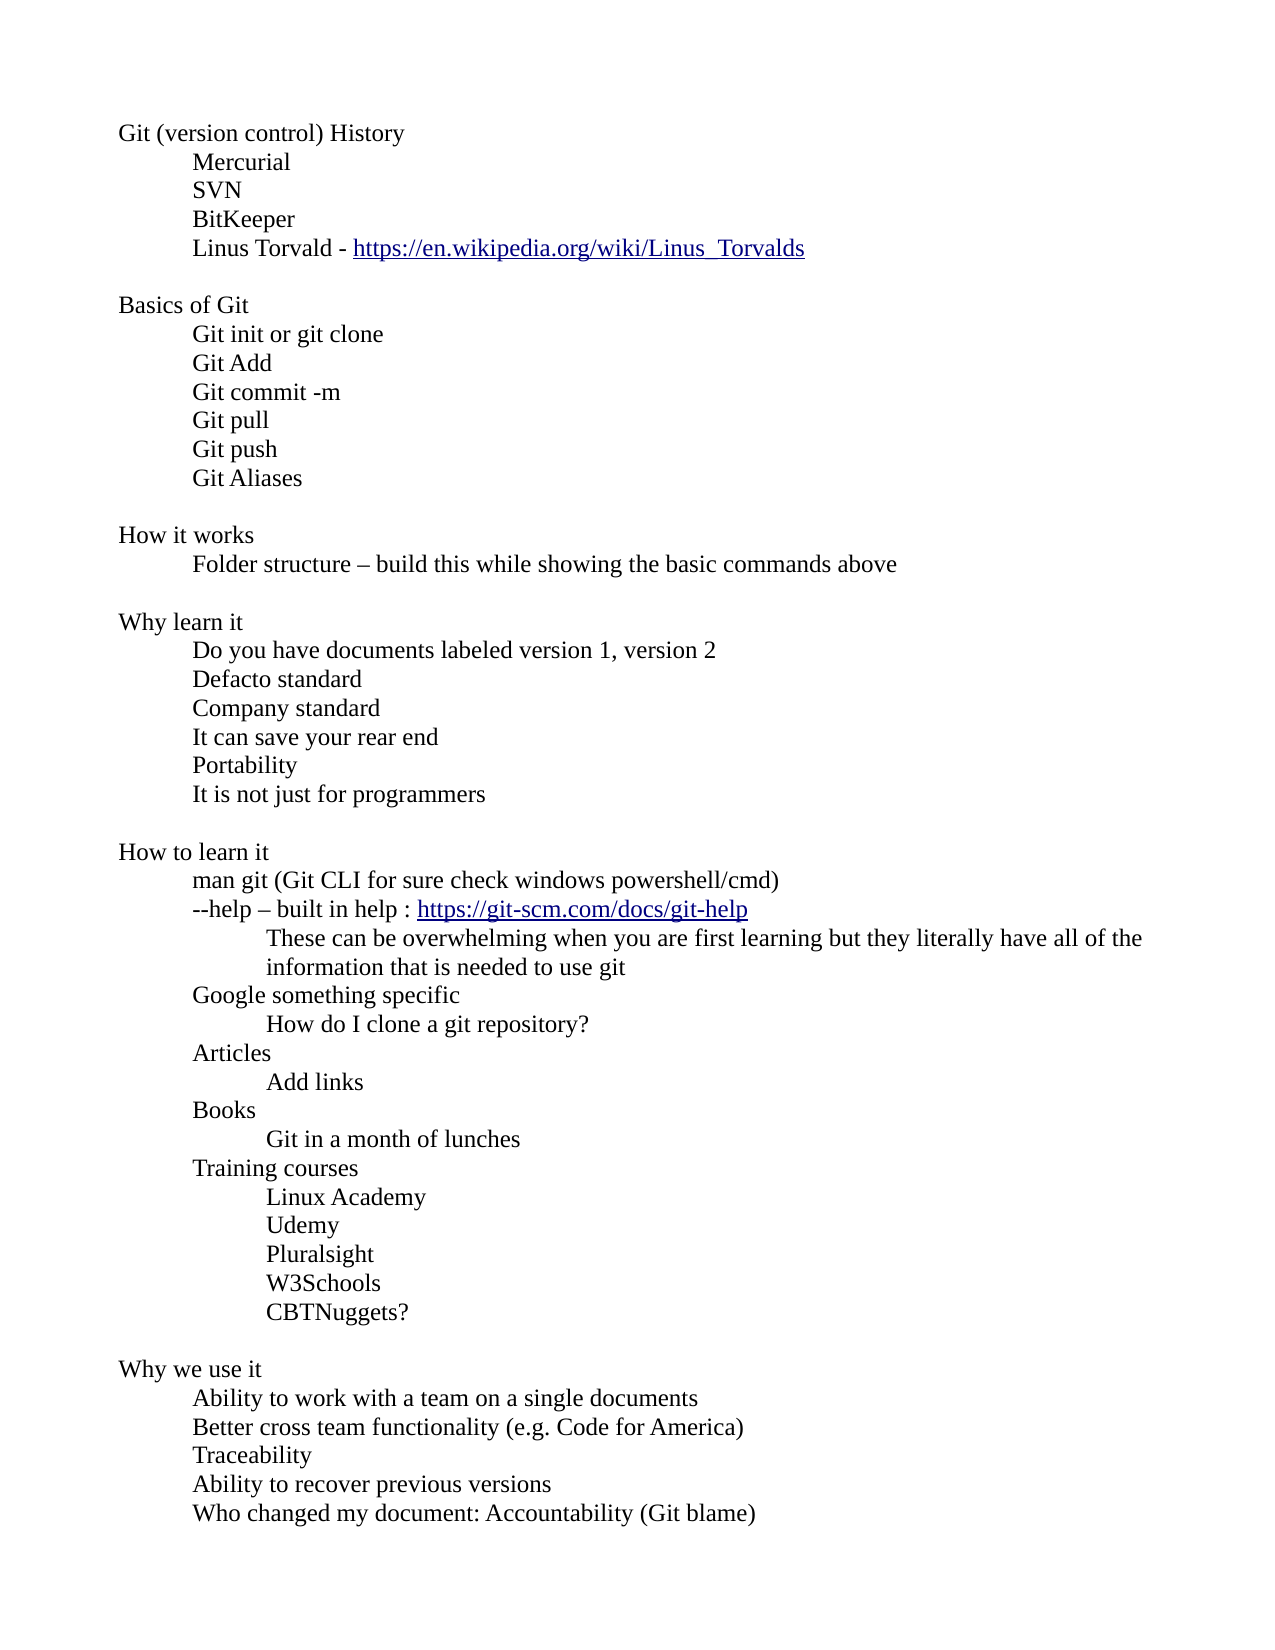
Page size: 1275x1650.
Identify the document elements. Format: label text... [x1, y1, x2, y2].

text Git Add [118, 348, 1157, 377]
text These can be overwhelming when you are first learning but they literally have all of the information that is needed to use git [118, 923, 1157, 981]
text Company standard [118, 693, 1157, 722]
text man git (Git CLI for sure check windows powershell/cmd) [118, 866, 1157, 894]
text Better cross team functionality (e.g. Code for America) [118, 1412, 1157, 1441]
text Ability to work with a team on a single documents [118, 1383, 1157, 1412]
text Defacto standard [118, 664, 1157, 693]
text Why learn it [118, 607, 1157, 636]
text How to learn it [118, 837, 1157, 866]
text Basics of Git [118, 291, 1157, 319]
text SVN [118, 176, 1157, 204]
text Git init or git clone [118, 319, 1157, 348]
text Git Aliases [118, 463, 1157, 492]
text Google something specific [118, 981, 1157, 1009]
text Ability to recover previous versions [118, 1469, 1157, 1498]
text Books [118, 1096, 1157, 1124]
text CBTNuggets? [118, 1297, 1157, 1326]
text Training courses [118, 1153, 1157, 1182]
text Git push [118, 434, 1157, 463]
text Git commit -m [118, 377, 1157, 406]
text Udemy [118, 1211, 1157, 1239]
text How do I clone a git repository? [118, 1009, 1157, 1038]
text Mercurial [118, 147, 1157, 176]
text Git (version control) History [118, 118, 1157, 147]
text Linux Academy [118, 1182, 1157, 1211]
text Why we use it [118, 1354, 1157, 1383]
text BitKeeper [118, 204, 1157, 233]
text Add links [118, 1067, 1157, 1096]
text It can save your rear end [118, 722, 1157, 751]
text W3Schools [118, 1268, 1157, 1297]
text Portability [118, 751, 1157, 779]
text Articles [118, 1038, 1157, 1067]
text Git pull [118, 406, 1157, 434]
text --help – built in help : https://git-scm.com/docs/git-help [118, 894, 1157, 923]
text Do you have documents labeled version 1, version 2 [118, 636, 1157, 664]
text Linus Torvald - https://en.wikipedia.org/wiki/Linus_Torvalds [118, 233, 1157, 262]
text It is not just for programmers [118, 779, 1157, 808]
text Traceability [118, 1441, 1157, 1469]
text How it works [118, 521, 1157, 549]
text Who changed my document: Accountability (Git blame) [118, 1498, 1157, 1527]
text Folder structure – build this while showing the basic commands above [118, 549, 1157, 578]
text Pluralsight [118, 1239, 1157, 1268]
text Git in a month of lunches [118, 1124, 1157, 1153]
